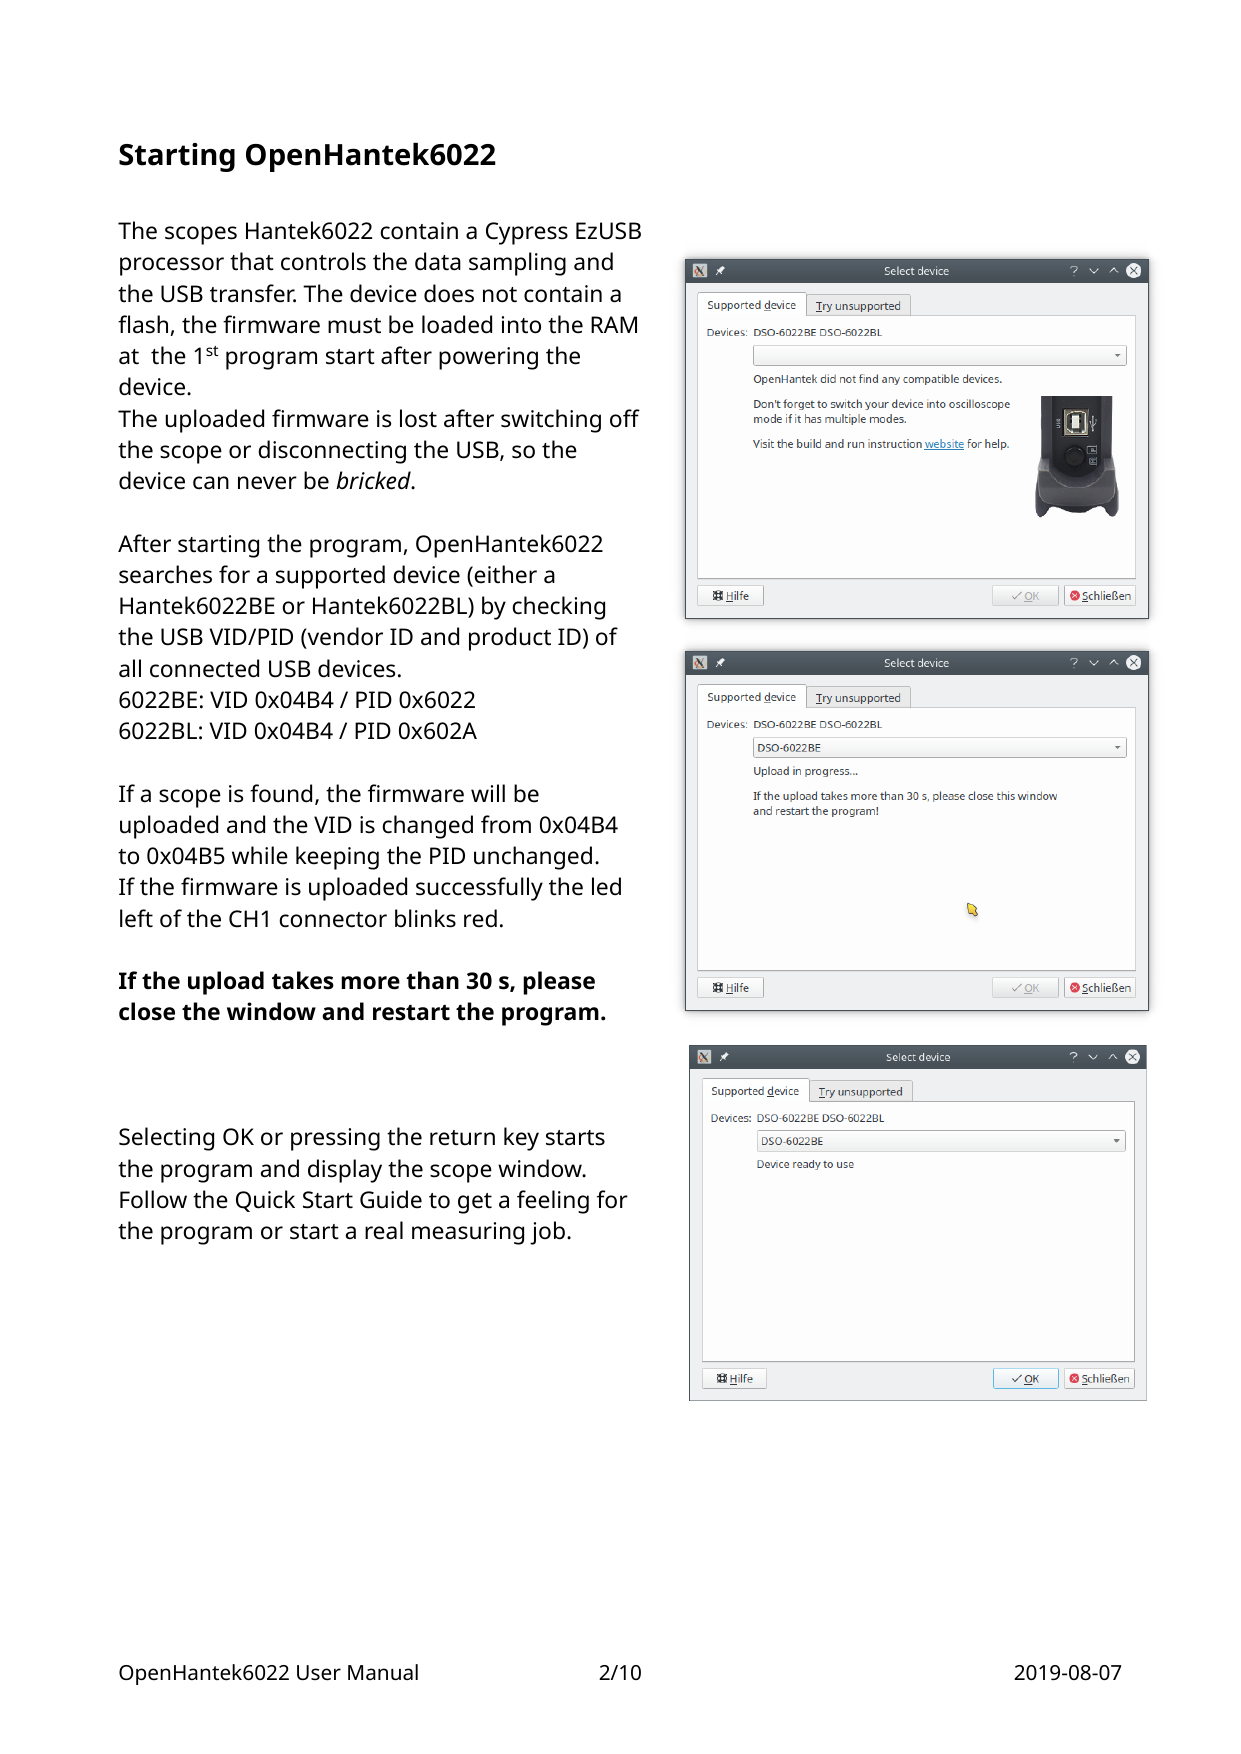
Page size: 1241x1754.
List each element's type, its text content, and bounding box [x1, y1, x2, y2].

text After starting the program, OpenHantek6022 searches for a supported device (either a Hantek6022BE or Hantek6022BL) by checking the USB VID/PID (vendor ID and product ID) of all connected USB devices. [118, 527, 668, 684]
text If the firmware is uploaded successfully the led left of the CH1 connector blinks red. [118, 871, 668, 934]
text Selecting OK or pressing the return key starts the program and display the scope window. [118, 1121, 689, 1184]
text The uploaded firmware is lost after switching off the scope or disconnecting the USB, so the device can never be bricked. [118, 402, 668, 496]
picture [689, 1045, 1147, 1401]
text The scopes Hantek6022 contain a Cypress EzUSB processor that controls the data sampling and the USB transfer. The device does not contain a flash, the firmware must be loaded into the RAM at the 1st program start after powering the device. [118, 215, 1122, 402]
text If the upload takes more than 30 s, please close the window and restart the program. [118, 965, 668, 1027]
picture [668, 242, 1165, 1027]
subtitle Starting OpenHantek6022 [118, 134, 1122, 174]
text If a scope is found, the firmware will be uploaded and the VID is changed from 0x04B4 to 0x04B5 while keeping the PID unchanged. [118, 777, 668, 871]
text Follow the Quick Start Guide to get a feeling for the program or start a real measuring job. [118, 1184, 689, 1246]
text 6022BL: VID 0x04B4 / PID 0x602A [118, 715, 668, 746]
text 6022BE: VID 0x04B4 / PID 0x6022 [118, 684, 668, 715]
